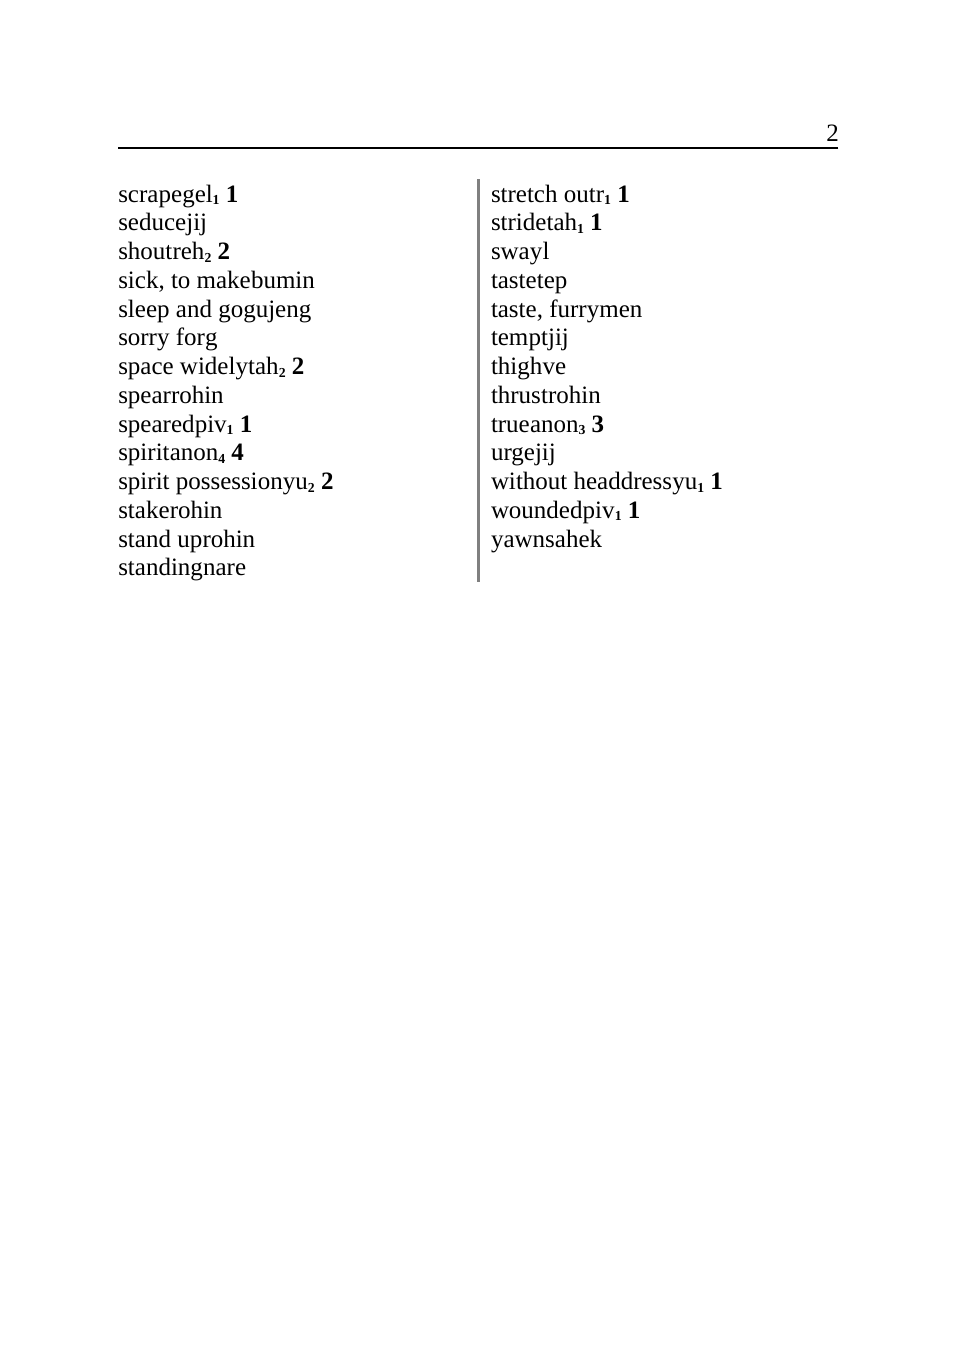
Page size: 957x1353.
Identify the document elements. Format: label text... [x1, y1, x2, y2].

text thrustrohin [491, 380, 838, 409]
text temptjij [491, 322, 838, 351]
text taste, furrymen [491, 294, 838, 322]
text yawnsahek [491, 524, 838, 552]
text spirit possessionyu2 2 [118, 466, 466, 495]
text shoutreh2 2 [118, 236, 466, 265]
text standingnare [118, 552, 466, 581]
text stretch outr1 1 [491, 179, 838, 207]
text thighve [491, 351, 838, 380]
text swayl [491, 236, 838, 265]
text stakerohin [118, 495, 466, 524]
text tastetep [491, 265, 838, 294]
text sick, to makebumin [118, 265, 466, 294]
text space widelytah2 2 [118, 351, 466, 380]
text trueanon3 3 [491, 409, 838, 437]
text spiritanon4 4 [118, 437, 466, 466]
text sorry forg [118, 322, 466, 351]
text sleep and gogujeng [118, 294, 466, 322]
text seducejij [118, 207, 466, 236]
text stand uprohin [118, 524, 466, 552]
text without headdressyu1 1 [491, 466, 838, 495]
text urgejij [491, 437, 838, 466]
text woundedpiv1 1 [491, 495, 838, 524]
text spearedpiv1 1 [118, 409, 466, 437]
text stridetah1 1 [491, 207, 838, 236]
text spearrohin [118, 380, 466, 409]
text scrapegel1 1 [118, 179, 466, 207]
